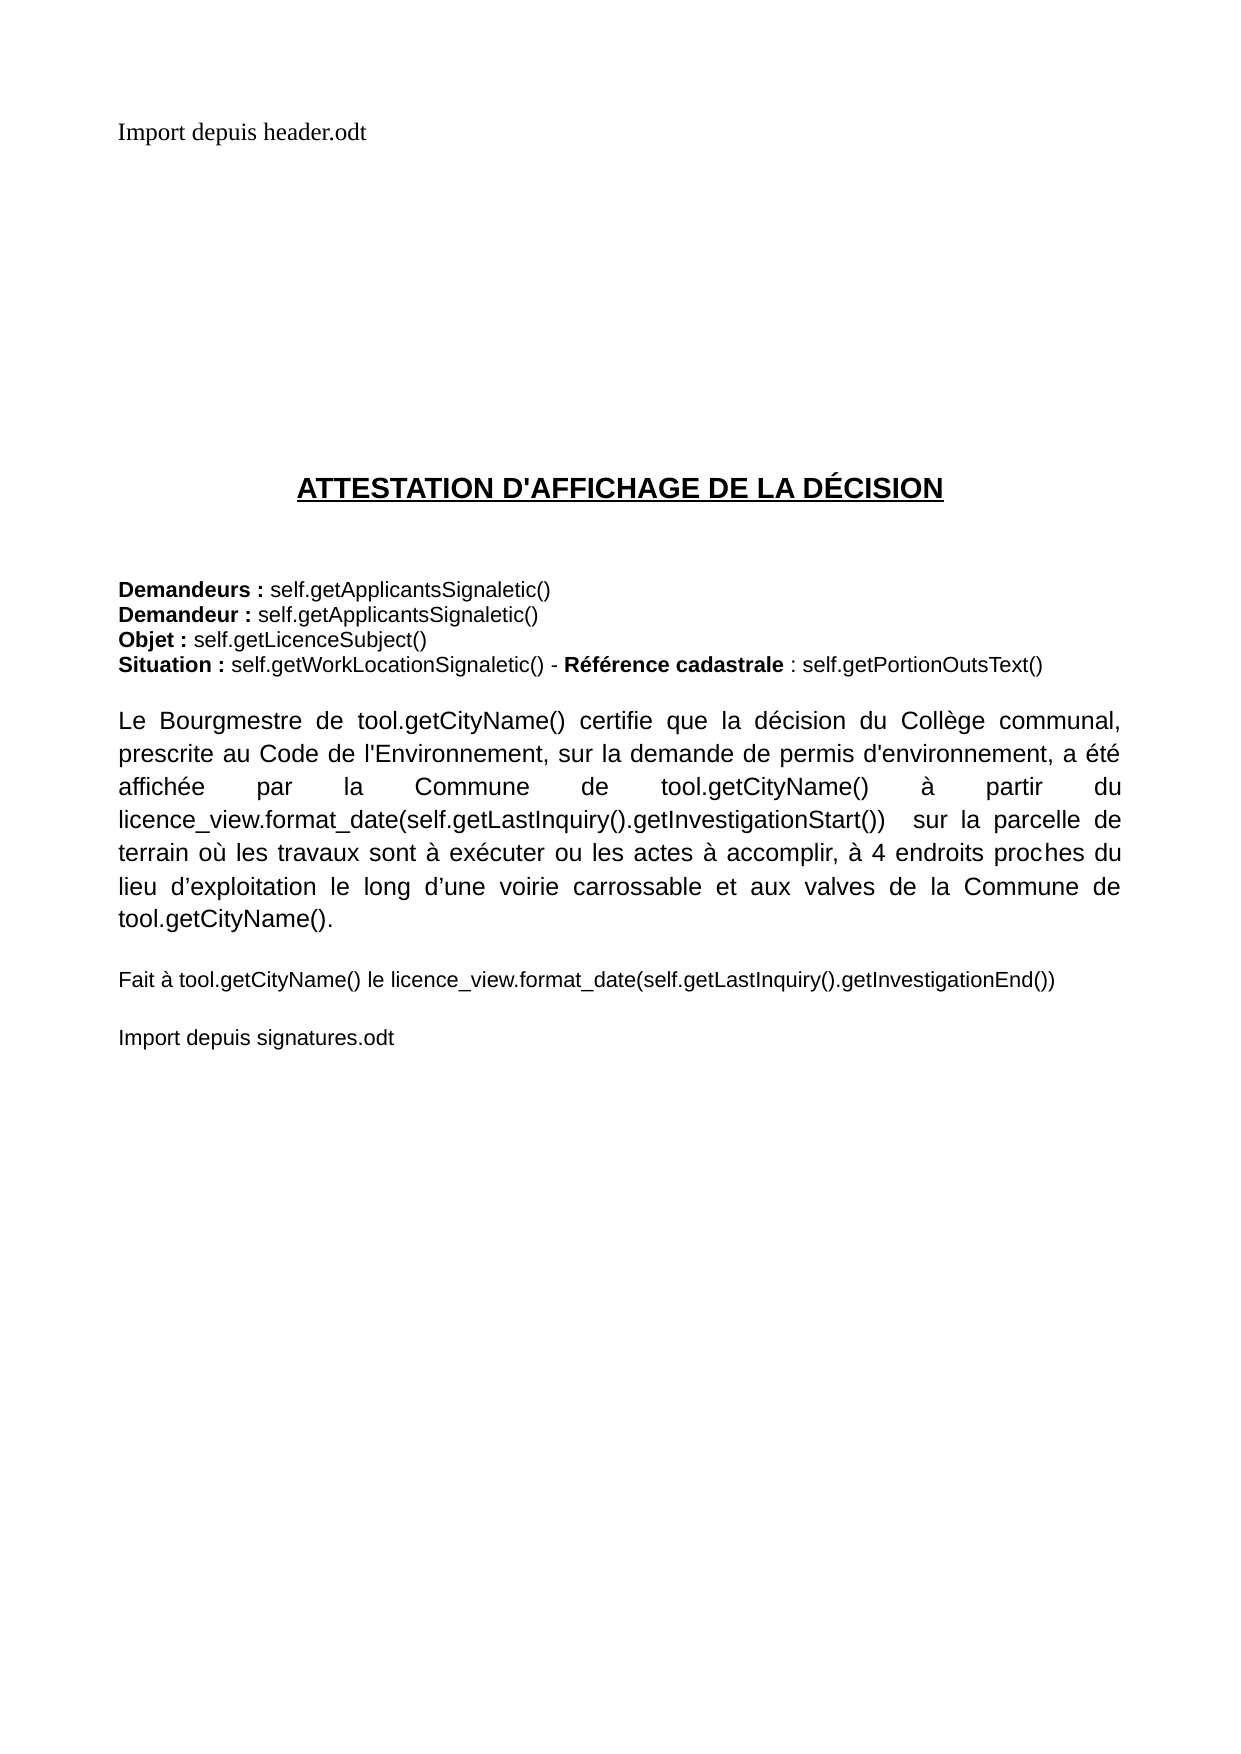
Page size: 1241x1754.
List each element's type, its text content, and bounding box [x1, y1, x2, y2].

text Import depuis header.odt [117, 117, 538, 146]
text Objet : self.getLicenceSubject() [118, 627, 1122, 652]
text Import depuis signatures.odt [118, 1024, 1122, 1049]
text Le Bourgmestre de tool.getCityName() certifie que la décision du Collège communal, prescrite au Code de l'Environnement, sur la demande de permis d'environnement, a été affichée par la Commune de tool.getCityName() à partir du licence_view.format_date(self.getLastInquiry().getInvestigationStart()) sur la parcelle de terrain où les travaux sont à exécuter ou les actes à accomplir, à 4 endroits proches du lieu d’exploitation le long d’une voirie carrossable et aux valves de la Commune de tool.getCityName(). [118, 706, 1122, 933]
title ATTESTATION d'affichage DE LA DÉCISION [118, 471, 1122, 504]
text Situation : self.getWorkLocationSignaletic() - Référence cadastrale : self.getPortionOutsText() [118, 652, 1122, 677]
text Fait à tool.getCityName() le licence_view.format_date(self.getLastInquiry().getInvestigationEnd()) [118, 966, 1122, 992]
text Demandeurs : self.getApplicantsSignaletic() [118, 577, 1122, 602]
text Demandeur : self.getApplicantsSignaletic() [118, 602, 1122, 627]
